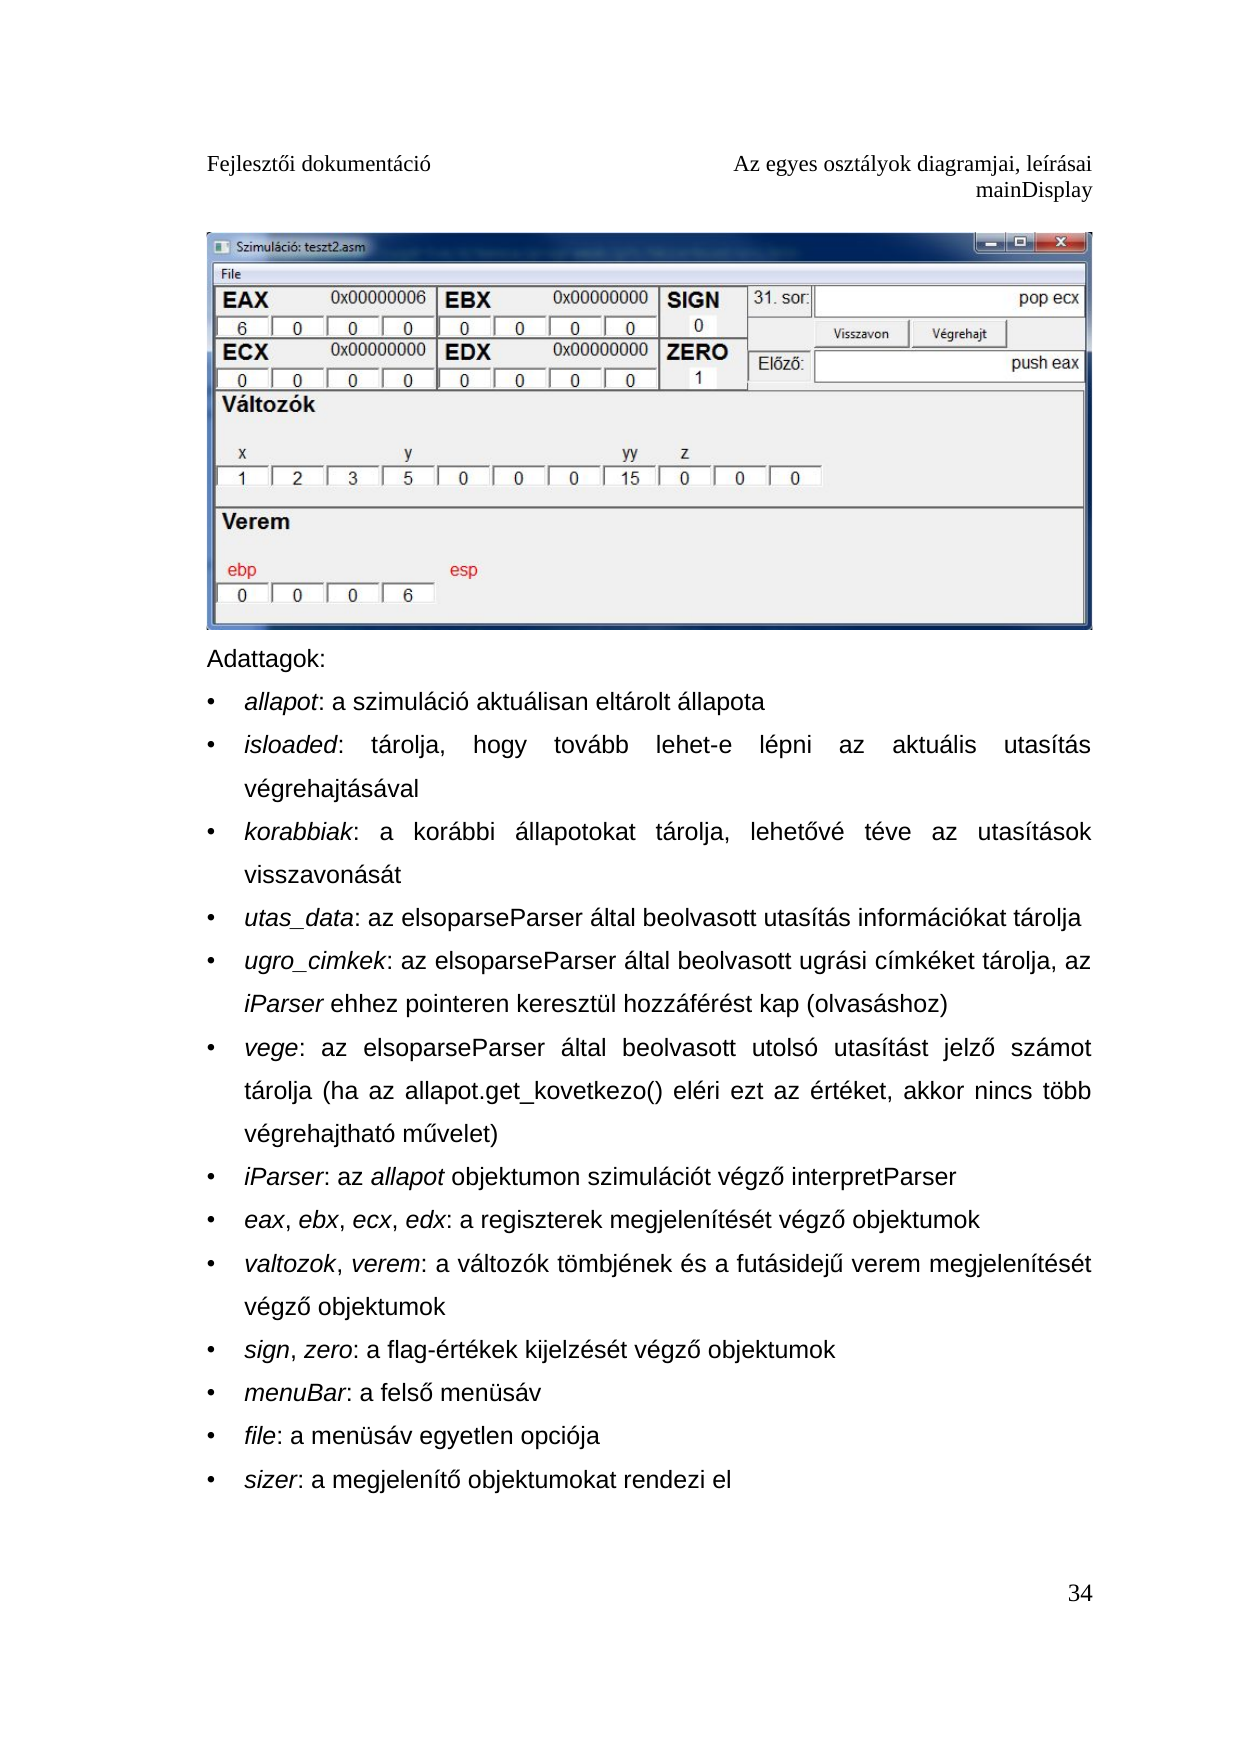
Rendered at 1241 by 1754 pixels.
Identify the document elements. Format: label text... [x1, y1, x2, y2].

picture [206, 232, 1093, 630]
list allapot: a szimuláció aktuálisan eltárolt állapota [207, 687, 1093, 716]
text Adattagok: [207, 630, 1093, 673]
list vege: az elsoparseParser által beolvasott utolsó utasítást jelző számot tárolja (ha az allapot.get_kovetkezo() eléri ezt az értéket, akkor nincs több végrehajtható művelet) [207, 1033, 1093, 1148]
list file: a menüsáv egyetlen opciója [207, 1421, 1093, 1450]
list eax, ebx, ecx, edx: a regiszterek megjelenítését végző objektumok [207, 1205, 1093, 1234]
list isloaded: tárolja, hogy tovább lehet-e lépni az aktuális utasítás végrehajtásával [207, 730, 1093, 802]
list menuBar: a felső menüsáv [207, 1378, 1093, 1407]
list korabbiak: a korábbi állapotokat tárolja, lehetővé téve az utasítások visszavonását [207, 817, 1093, 889]
list sign, zero: a flag-értékek kijelzését végző objektumok [207, 1335, 1093, 1364]
list utas_data: az elsoparseParser által beolvasott utasítás információkat tárolja [207, 903, 1093, 932]
list ugro_cimkek: az elsoparseParser által beolvasott ugrási címkéket tárolja, az iParser ehhez pointeren keresztül hozzáférést kap (olvasáshoz) [207, 946, 1093, 1018]
list sizer: a megjelenítő objektumokat rendezi el [207, 1464, 1093, 1493]
list valtozok, verem: a változók tömbjének és a futásidejű verem megjelenítését végző objektumok [207, 1248, 1093, 1321]
list iParser: az allapot objektumon szimulációt végző interpretParser [207, 1162, 1093, 1191]
